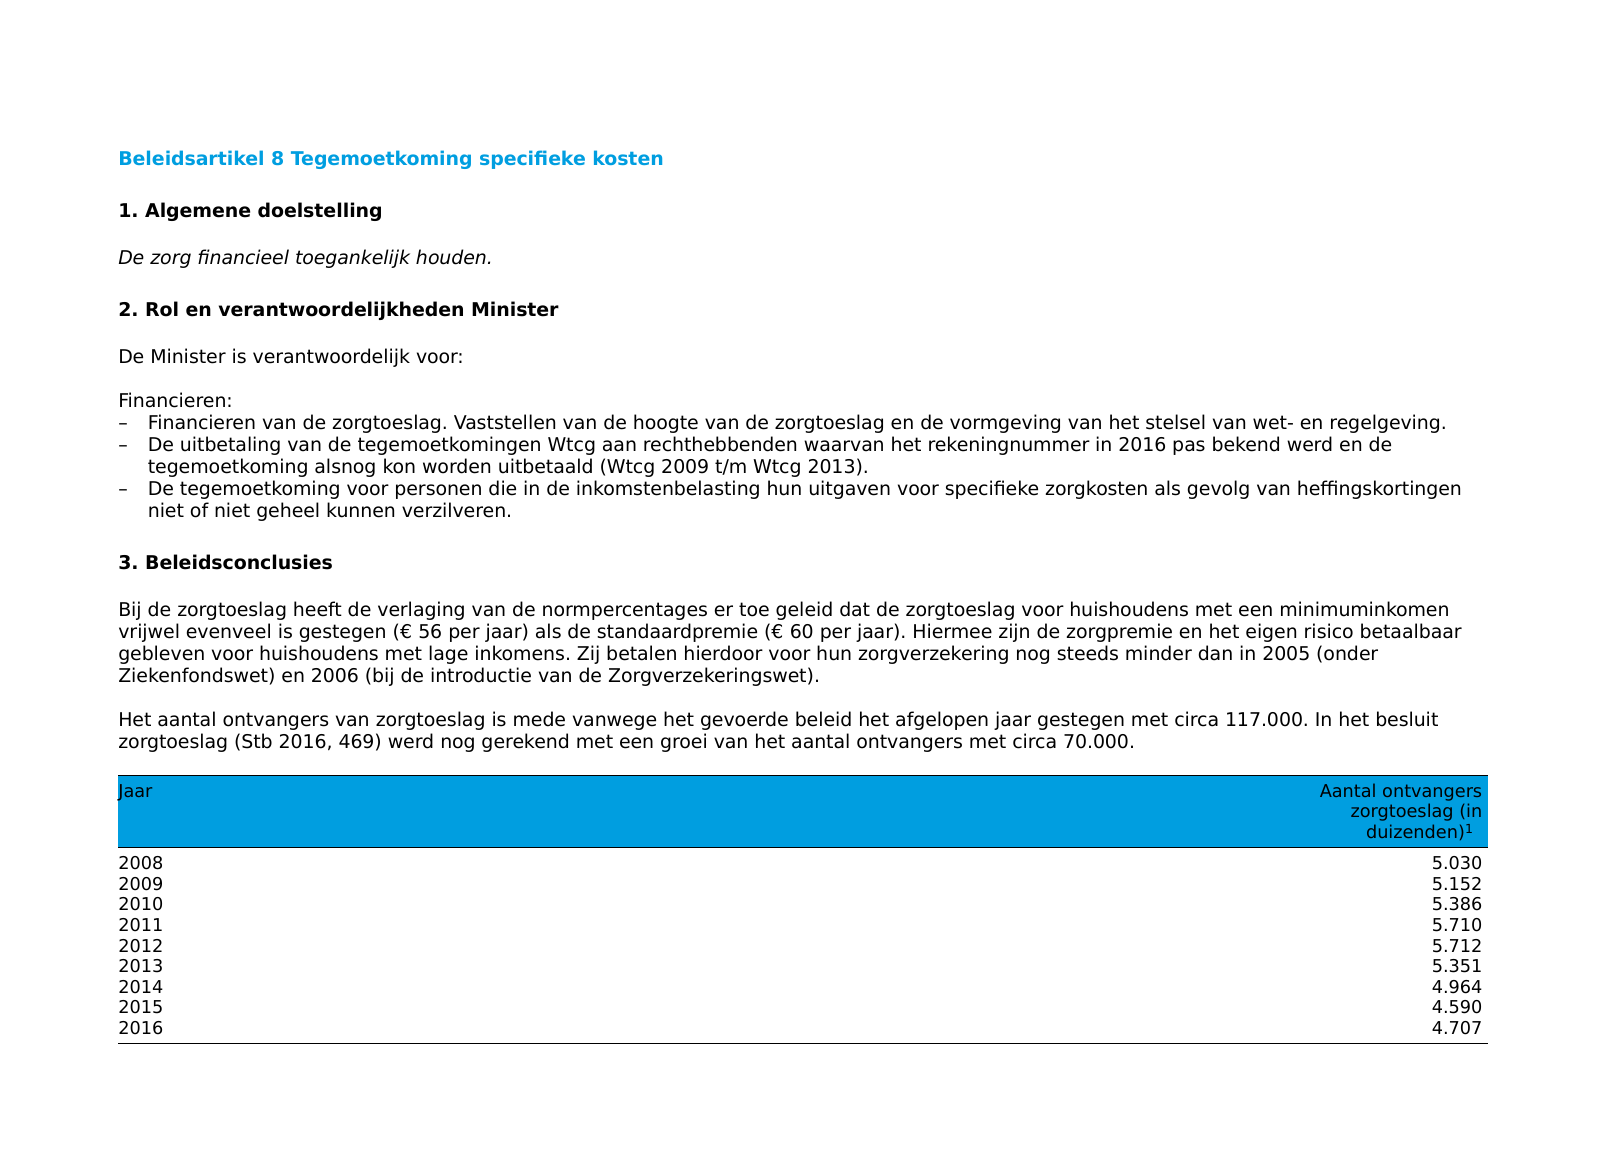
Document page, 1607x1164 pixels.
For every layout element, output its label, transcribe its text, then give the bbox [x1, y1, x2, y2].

text Het aantal ontvangers van zorgtoeslag is mede vanwege het gevoerde beleid het afgelopen jaar gestegen met circa 117.000. In het besluit zorgtoeslag (Stb 2016, 469) werd nog gerekend met een groei van het aantal ontvangers met circa 70.000. [118, 709, 1488, 753]
table_cell 5.351 [1269, 956, 1488, 977]
table_cell 5.030 [1269, 848, 1488, 874]
table_cell 5.710 [1269, 915, 1488, 936]
table_cell 2015 [118, 998, 1269, 1018]
table_cell 2012 [118, 936, 1269, 956]
table_cell 2009 [118, 874, 1269, 894]
table_cell 2008 [118, 848, 1269, 874]
table_cell 5.712 [1269, 936, 1488, 956]
table_cell 4.964 [1269, 977, 1488, 997]
table_cell 2016 [118, 1018, 1269, 1043]
table_cell 5.152 [1269, 874, 1488, 894]
text De zorg financieel toegankelijk houden. [118, 247, 1488, 269]
table_cell 4.707 [1269, 1018, 1488, 1043]
table_cell 5.386 [1269, 894, 1488, 915]
subtitle 2. Rol en verantwoordelijkheden Minister [118, 299, 1488, 321]
subtitle 1. Algemene doelstelling [118, 200, 1488, 222]
table_header Aantal ontvangers zorgtoeslag (in duizenden)1 [1269, 776, 1488, 847]
table_cell 2013 [118, 956, 1269, 977]
text – Financieren van de zorgtoeslag. Vaststellen van de hoogte van de zorgtoeslag en de vormgeving van het stelsel van wet- en regelgeving. [118, 412, 1488, 434]
text De Minister is verantwoordelijk voor: [118, 346, 1488, 368]
subtitle 3. Beleidsconclusies [118, 552, 1488, 574]
table_cell 2011 [118, 915, 1269, 936]
text Financieren: [118, 390, 1488, 412]
table_header Jaar [118, 776, 1269, 847]
text – De uitbetaling van de tegemoetkomingen Wtcg aan rechthebbenden waarvan het rekeningnummer in 2016 pas bekend werd en de tegemoetkoming alsnog kon worden uitbetaald (Wtcg 2009 t/m Wtcg 2013). [118, 434, 1488, 478]
subtitle Beleidsartikel 8 Tegemoetkoming specifieke kosten [118, 148, 1488, 170]
text Bij de zorgtoeslag heeft de verlaging van de normpercentages er toe geleid dat de zorgtoeslag voor huishoudens met een minimuminkomen vrijwel evenveel is gestegen (€ 56 per jaar) als de standaardpremie (€ 60 per jaar). Hiermee zijn de zorgpremie en het eigen risico betaalbaar gebleven voor huishoudens met lage inkomens. Zij betalen hierdoor voor hun zorgverzekering nog steeds minder dan in 2005 (onder Ziekenfondswet) en 2006 (bij de introductie van de Zorgverzekeringswet). [118, 599, 1488, 687]
table_cell 2014 [118, 977, 1269, 997]
table_cell 4.590 [1269, 998, 1488, 1018]
table_cell 2010 [118, 894, 1269, 915]
text – De tegemoetkoming voor personen die in de inkomstenbelasting hun uitgaven voor specifieke zorgkosten als gevolg van heffingskortingen niet of niet geheel kunnen verzilveren. [118, 478, 1488, 522]
